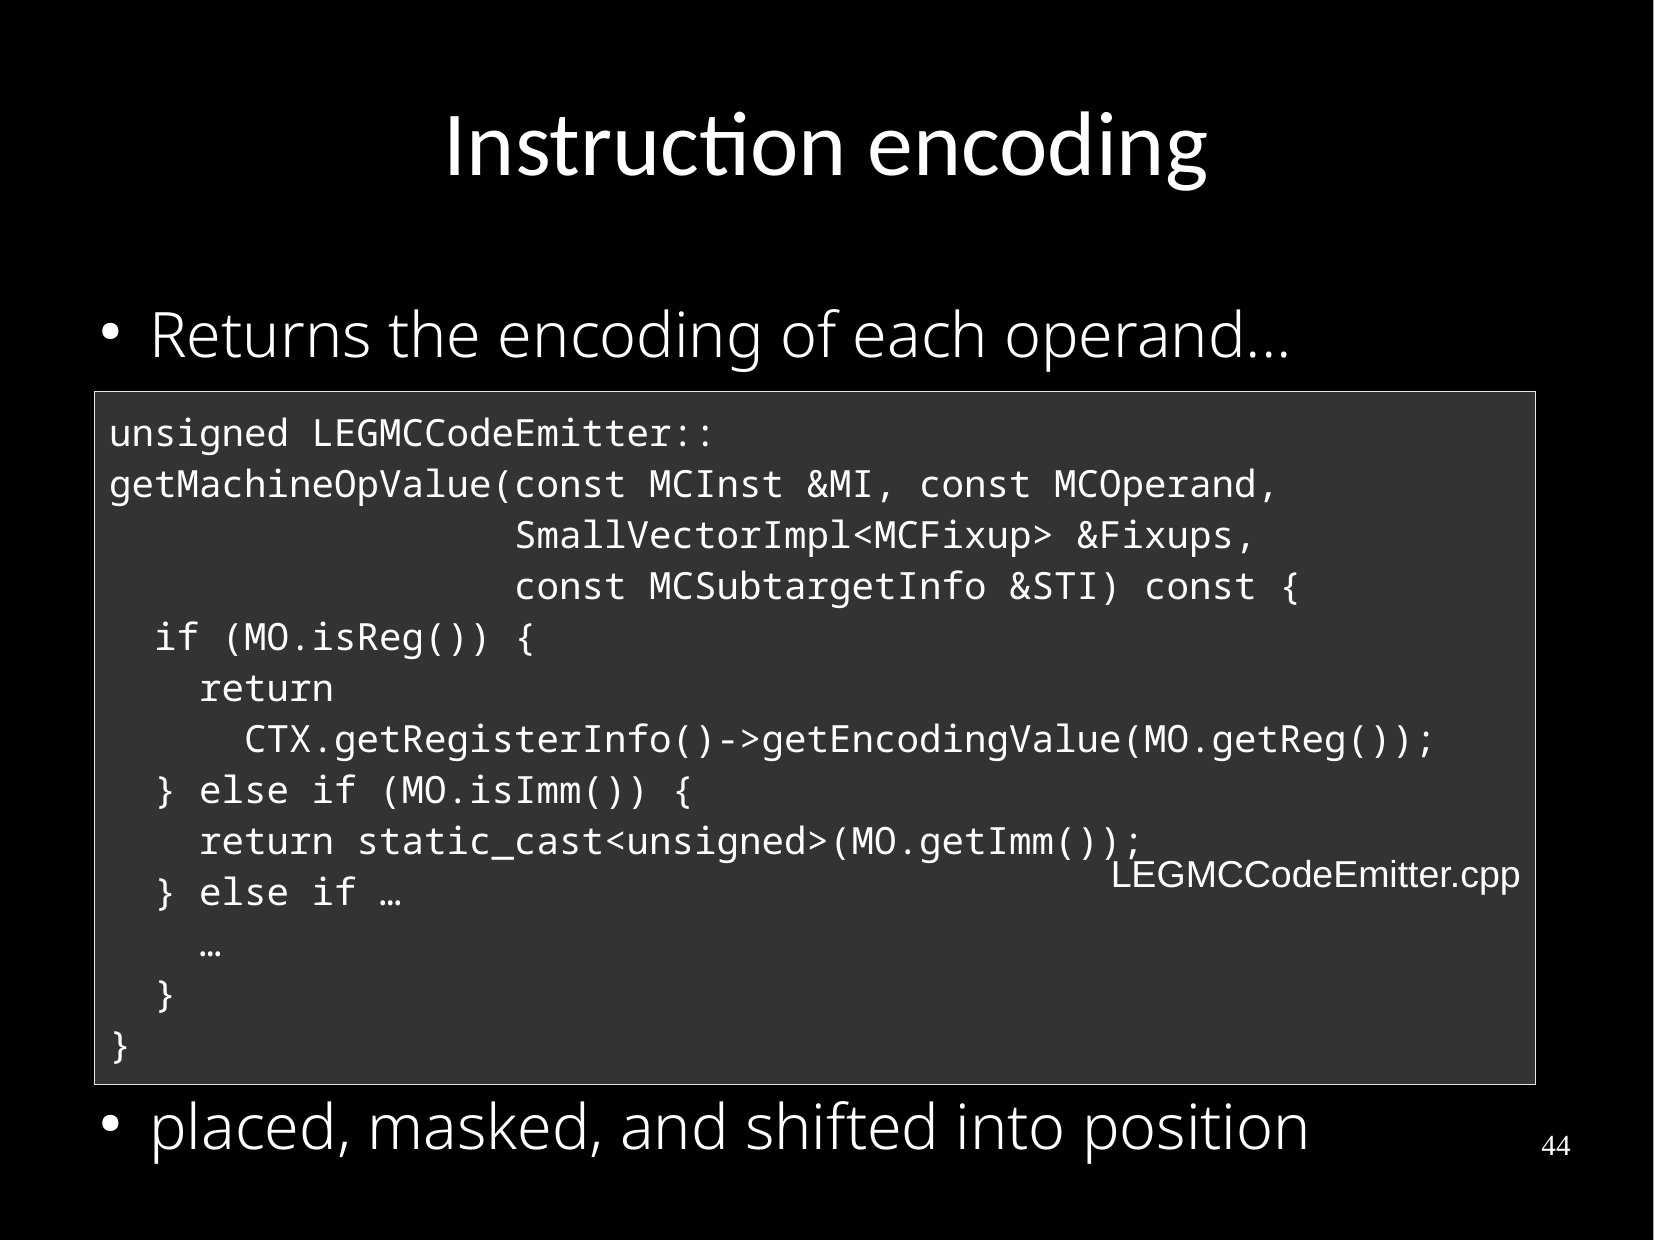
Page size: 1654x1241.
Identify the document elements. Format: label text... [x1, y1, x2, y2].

list Returns the encoding of each operand... placed, masked, and shifted into position [82, 290, 1571, 1170]
title Instruction encoding [82, 49, 1571, 257]
text_box LEGMCCodeEmitter.cpp [968, 845, 1536, 905]
text_box unsigned LEGMCCodeEmitter:: getMachineOpValue(const MCInst &MI, const MCOperand, SmallVectorImpl<MCFixup> &Fixups, const MCSubtargetInfo &STI) const { if (MO.isReg()) { return CTX.getRegisterInfo()->getEncodingValue(MO.getReg()); } else if (MO.isImm()) { return static_cast<unsigned>(MO.getImm()); } else if … … } } [94, 391, 1536, 987]
